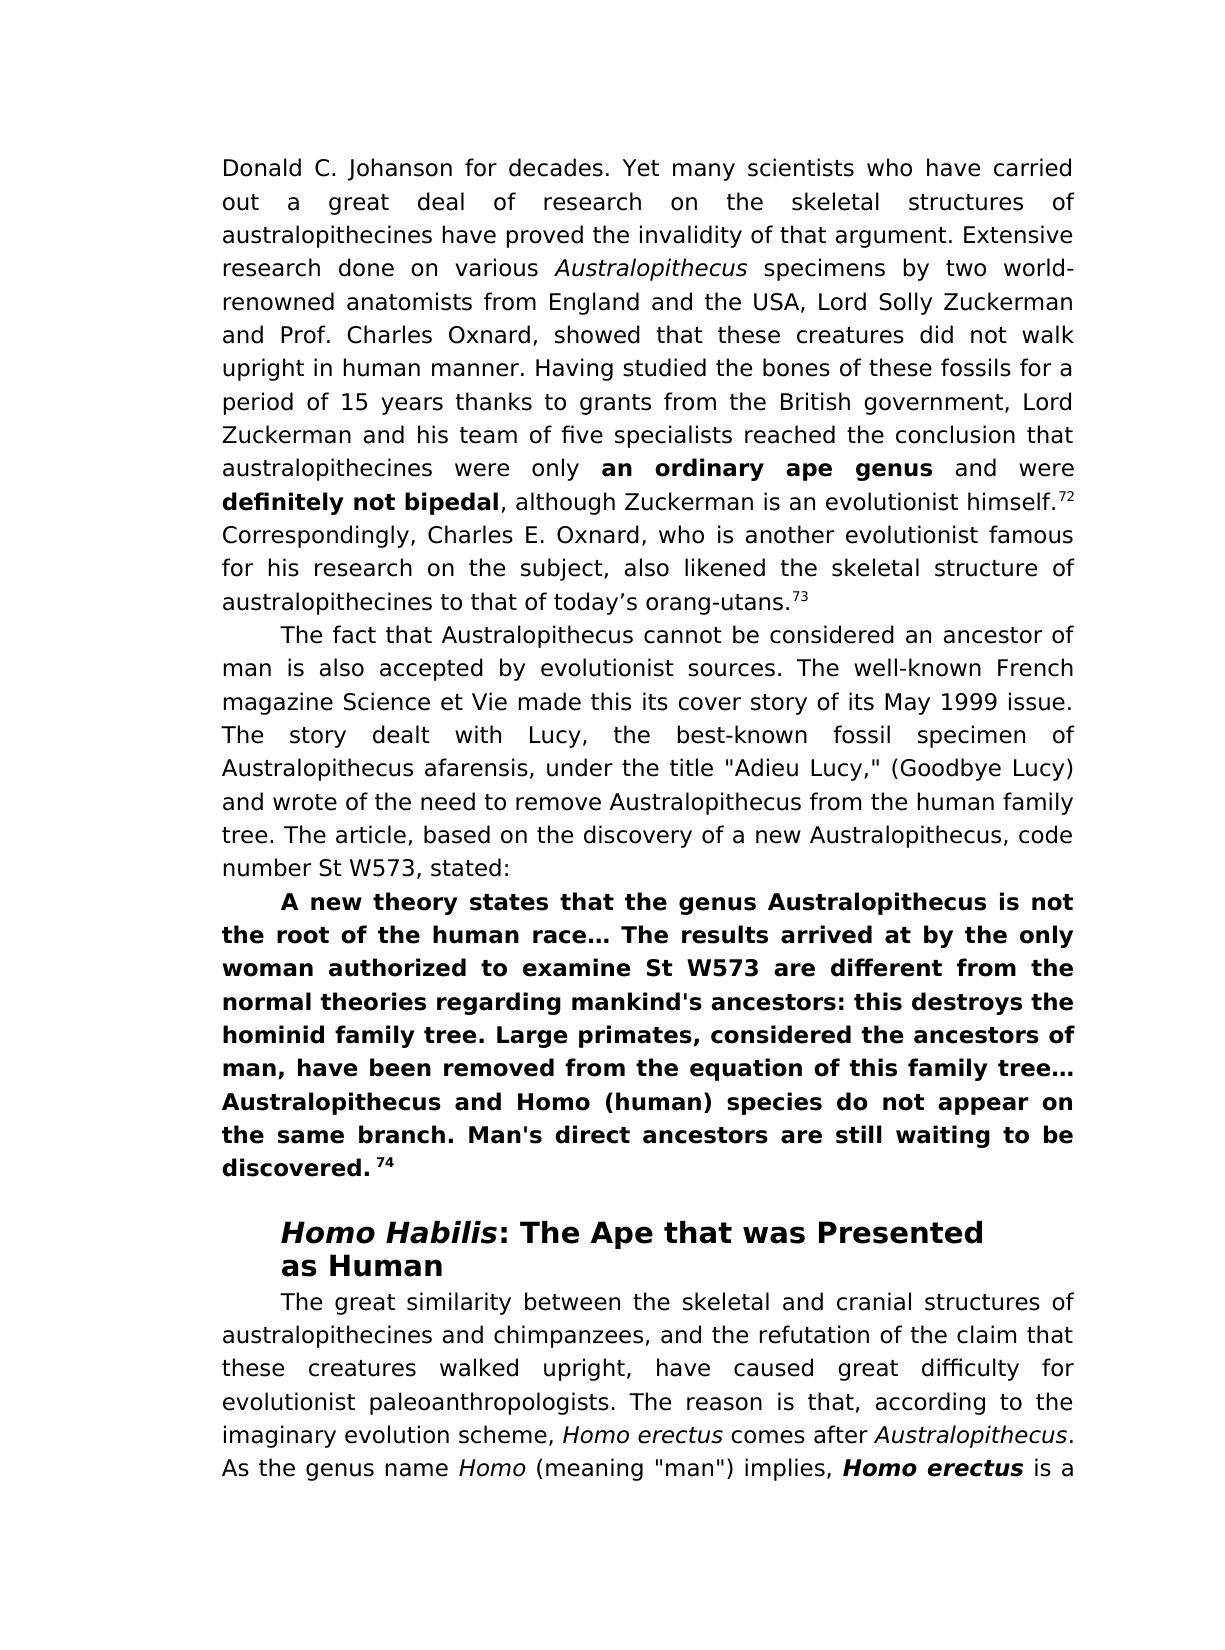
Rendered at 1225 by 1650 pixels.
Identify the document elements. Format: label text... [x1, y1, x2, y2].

text as Human [222, 1250, 1075, 1283]
text Homo Habilis: The Ape that was Presented [222, 1217, 1075, 1250]
text The fact that Australopithecus cannot be considered an ancestor of man is also accepted by evolutionist sources. The well-known French magazine Science et Vie made this its cover story of its May 1999 issue. The story dealt with Lucy, the best-known fossil specimen of Australopithecus afarensis, under the title "Adieu Lucy," (Goodbye Lucy) and wrote of the need to remove Australopithecus from the human family tree. The article, based on the discovery of a new Australopithecus, code number St W573, stated: [222, 617, 1075, 883]
text Donald C. Johanson for decades. Yet many scientists who have carried out a great deal of research on the skeletal structures of australopithecines have proved the invalidity of that argument. Extensive research done on various Australopithecus specimens by two world-renowned anatomists from England and the USA, Lord Solly Zuckerman and Prof. Charles Oxnard, showed that these creatures did not walk upright in human manner. Having studied the bones of these fossils for a period of 15 years thanks to grants from the British government, Lord Zuckerman and his team of five specialists reached the conclusion that australopithecines were only an ordinary ape genus and were definitely not bipedal, although Zuckerman is an evolutionist himself.72 Correspondingly, Charles E. Oxnard, who is another evolutionist famous for his research on the subject, also likened the skeletal structure of australopithecines to that of today’s orang-utans.73 [222, 150, 1075, 617]
text The great similarity between the skeletal and cranial structures of australopithecines and chimpanzees, and the refutation of the claim that these creatures walked upright, have caused great difficulty for evolutionist paleoanthropologists. The reason is that, according to the imaginary evolution scheme, Homo erectus comes after Australopithecus. As the genus name Homo (meaning "man") implies, Homo erectus is a [222, 1283, 1075, 1483]
text A new theory states that the genus Australopithecus is not the root of the human race… The results arrived at by the only woman authorized to examine St W573 are different from the normal theories regarding mankind's ancestors: this destroys the hominid family tree. Large primates, considered the ancestors of man, have been removed from the equation of this family tree… Australopithecus and Homo (human) species do not appear on the same branch. Man's direct ancestors are still waiting to be discovered. 74 [222, 883, 1075, 1183]
